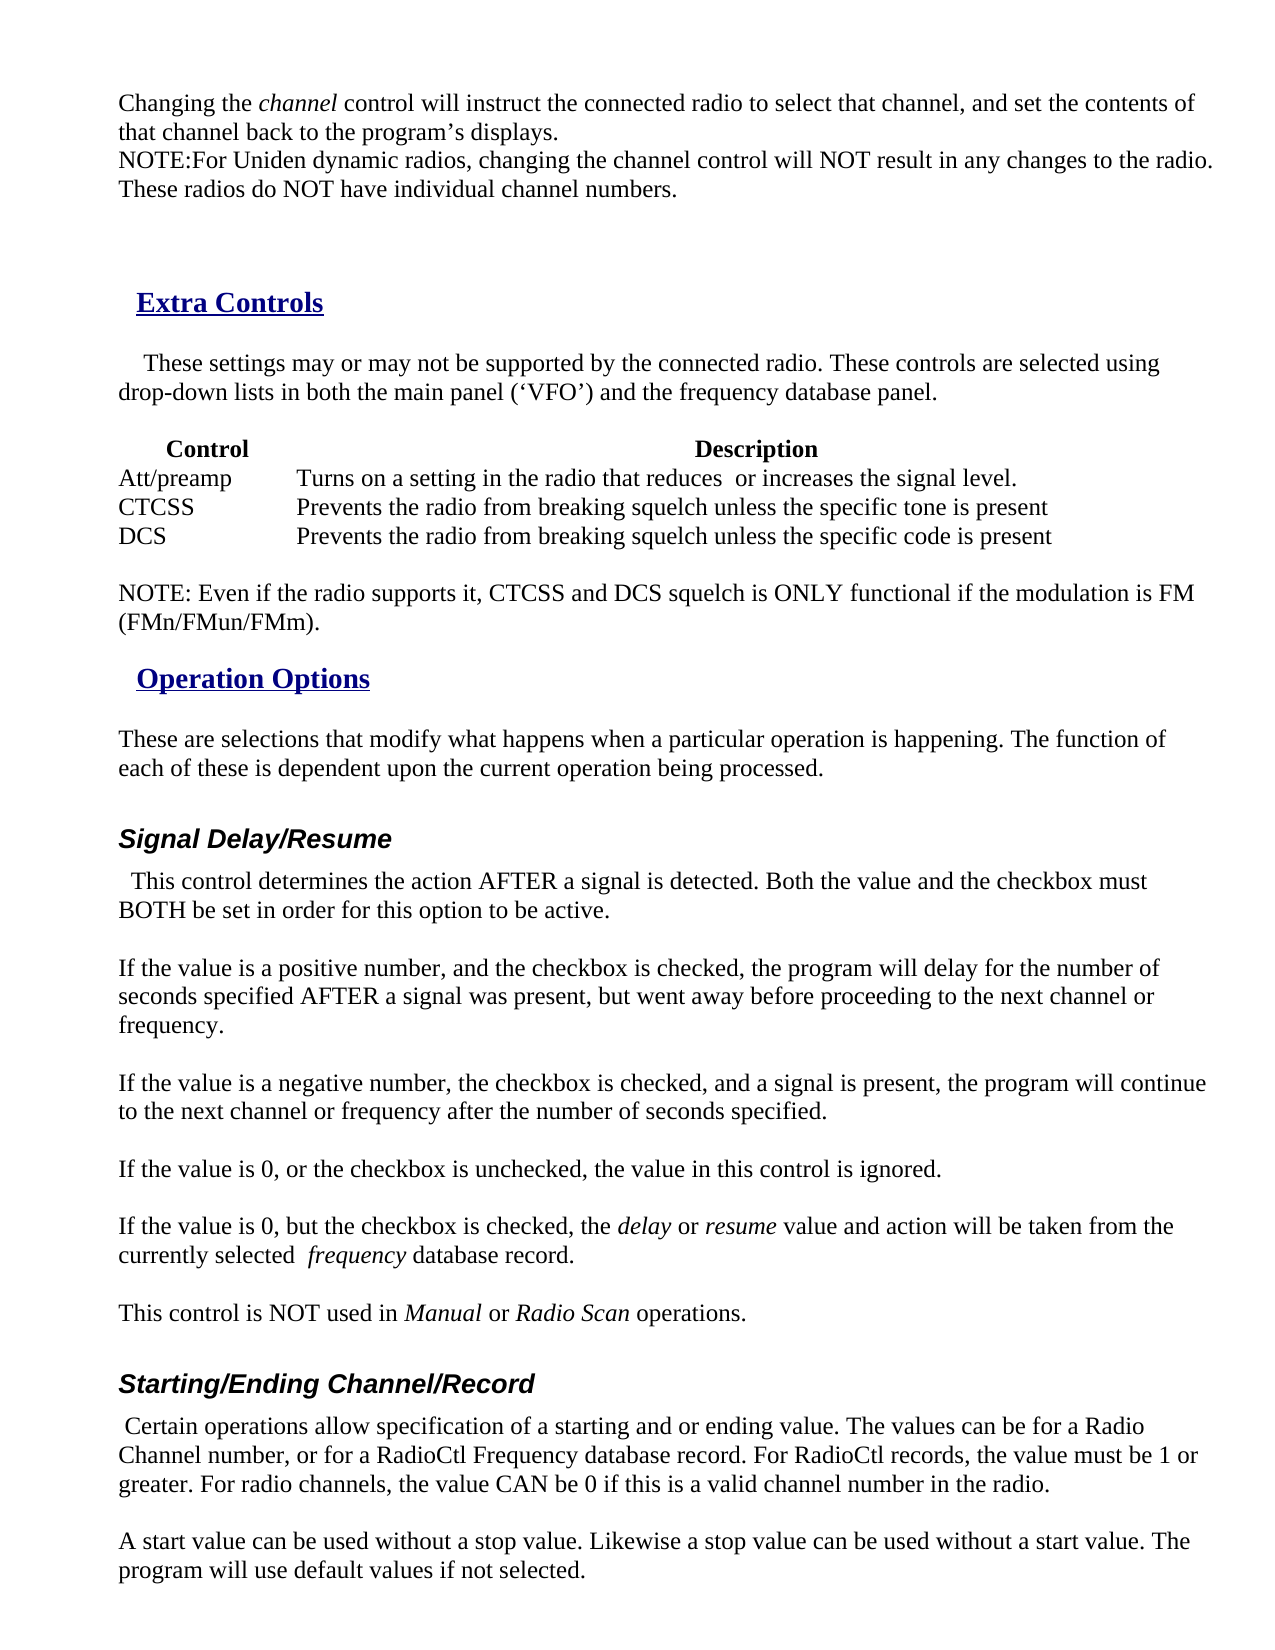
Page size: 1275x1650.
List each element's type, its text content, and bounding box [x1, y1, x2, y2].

table_cell Turns on a setting in the radio that reduces or increases the signal level. [296, 463, 1217, 492]
text These are selections that modify what happens when a particular operation is happening. The function of each of these is dependent upon the current operation being processed. [118, 724, 1216, 781]
text This control determines the action AFTER a signal is detected. Both the value and the checkbox must BOTH be set in order for this option to be active. [118, 866, 1216, 924]
table_cell Prevents the radio from breaking squelch unless the specific code is present [296, 521, 1217, 549]
text If the value is 0, or the checkbox is unchecked, the value in this control is ignored. [118, 1154, 1216, 1183]
table_header Description [296, 435, 1217, 463]
table_cell Prevents the radio from breaking squelch unless the specific tone is present [296, 492, 1217, 521]
text These settings may or may not be supported by the connected radio. These controls are selected using drop-down lists in both the main panel (‘VFO’) and the frequency database panel. [118, 348, 1216, 406]
subtitle Starting/Ending Channel/Record [118, 1368, 1216, 1399]
text Certain operations allow specification of a starting and or ending value. The values can be for a Radio Channel number, or for a RadioCtl Frequency database record. For RadioCtl records, the value must be 1 or greater. For radio channels, the value CAN be 0 if this is a valid channel number in the radio. [118, 1411, 1216, 1498]
subtitle Operation Options [136, 661, 1216, 694]
text A start value can be used without a stop value. Likewise a stop value can be used without a start value. The program will use default values if not selected. [118, 1526, 1216, 1584]
table_cell Att/preamp [118, 463, 296, 492]
subtitle Signal Delay/Resume [118, 823, 1216, 854]
table_cell CTCSS [118, 492, 296, 521]
table_header Control [118, 435, 296, 463]
subtitle Extra Controls [136, 285, 1216, 319]
text If the value is a negative number, the checkbox is checked, and a signal is present, the program will continue to the next channel or frequency after the number of seconds specified. [118, 1068, 1216, 1125]
text NOTE:For Uniden dynamic radios, changing the channel control will NOT result in any changes to the radio. These radios do NOT have individual channel numbers. [118, 145, 1216, 203]
text If the value is 0, but the checkbox is checked, the delay or resume value and action will be taken from the currently selected frequency database record. [118, 1211, 1216, 1269]
table_cell DCS [118, 521, 296, 549]
text NOTE: Even if the radio supports it, CTCSS and DCS squelch is ONLY functional if the modulation is FM (FMn/FMun/FMm). [118, 578, 1216, 636]
text This control is NOT used in Manual or Radio Scan operations. [118, 1298, 1216, 1326]
text If the value is a positive number, and the checkbox is checked, the program will delay for the number of seconds specified AFTER a signal was present, but went away before proceeding to the next channel or frequency. [118, 953, 1216, 1039]
text Changing the channel control will instruct the connected radio to select that channel, and set the contents of that channel back to the program’s displays. [118, 88, 1216, 145]
